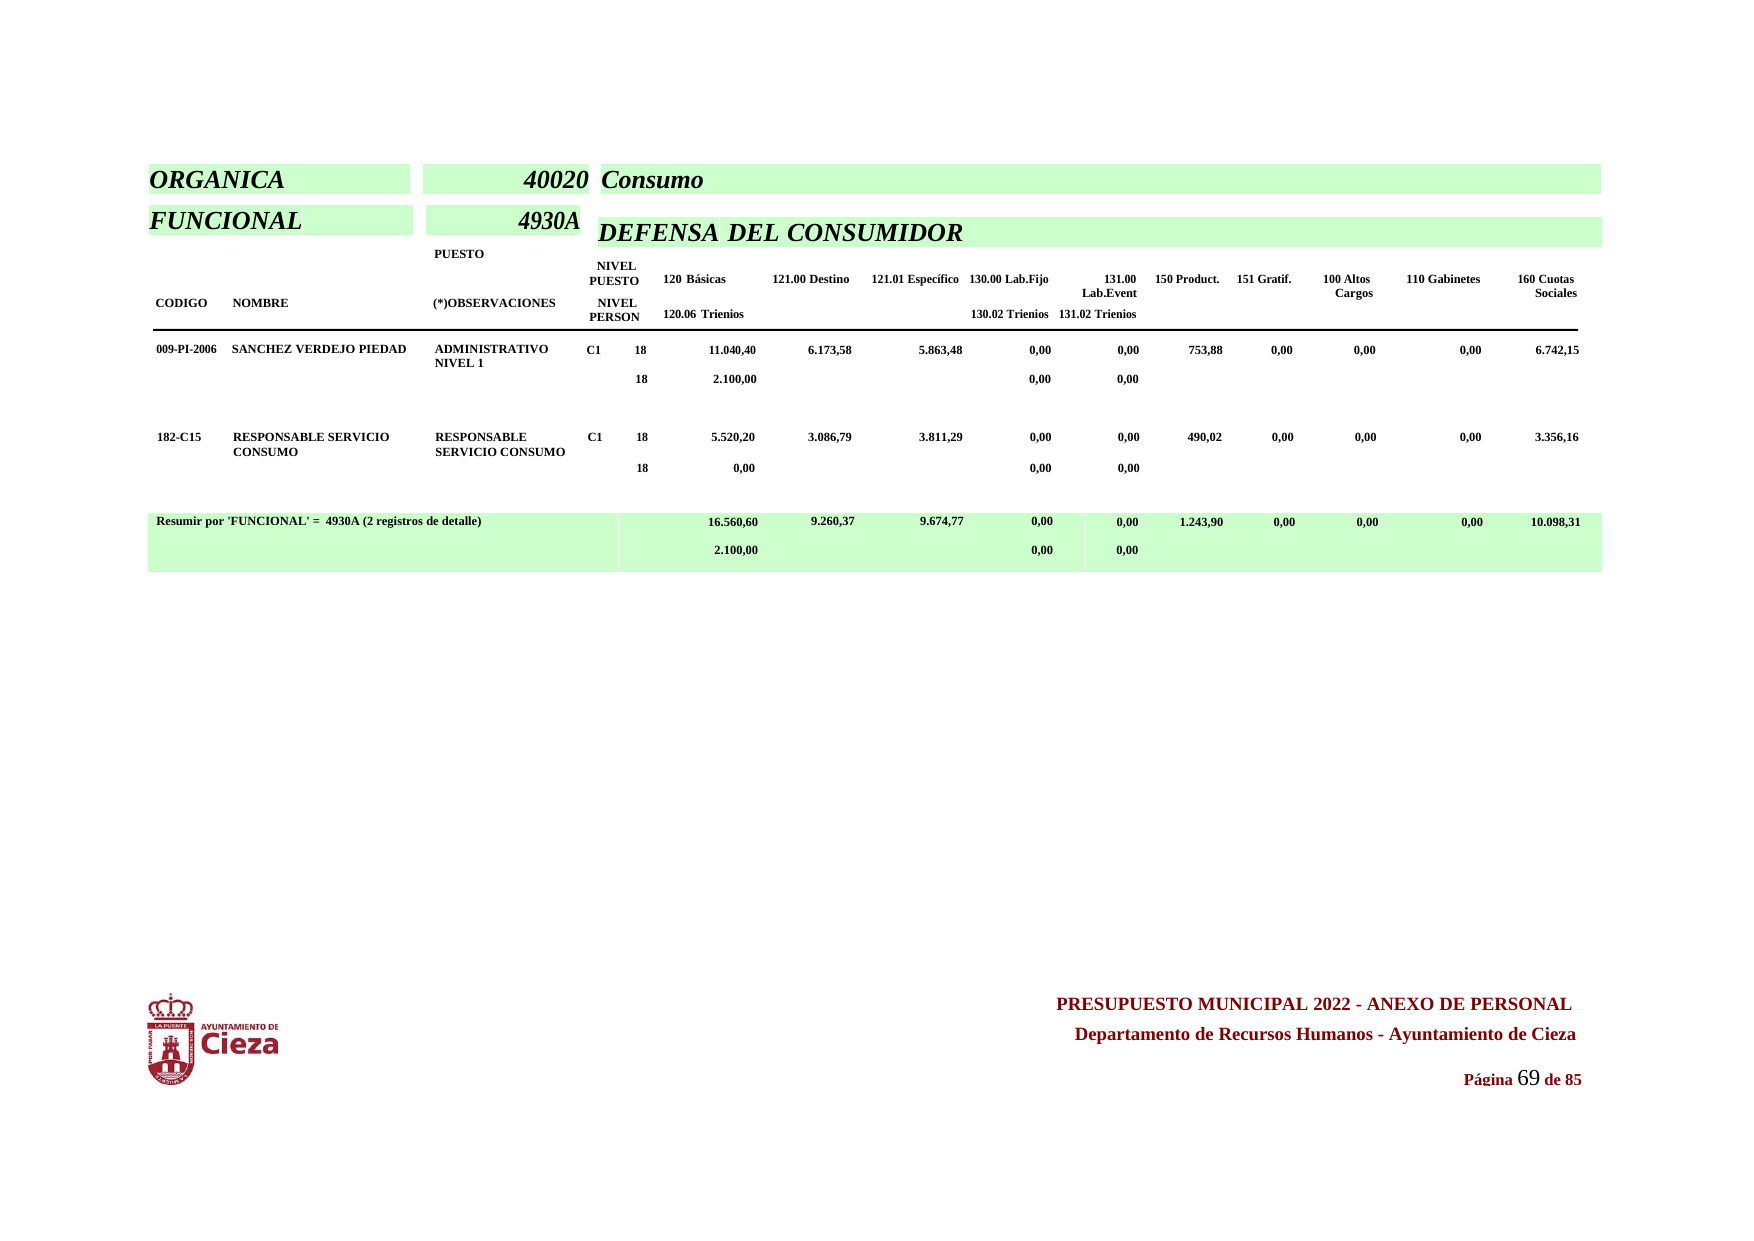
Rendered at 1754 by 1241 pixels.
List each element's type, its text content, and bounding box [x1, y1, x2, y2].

table_cell 0,00 [1324, 513, 1418, 537]
text CODIGO NOMBRE [155, 296, 294, 311]
table_cell 0,00 [679, 446, 783, 512]
table_cell [886, 446, 996, 512]
table_header 0,00 [1085, 432, 1161, 446]
table_cell 0,00 [1085, 537, 1161, 572]
picture [147, 992, 279, 1085]
table_cell 0,00 [1085, 513, 1161, 537]
table_header 182-C15 RESPONSABLE SERVICIO RESPONSABLE C1 [148, 432, 618, 446]
table_cell [1507, 446, 1602, 512]
table_header 0,00 [996, 432, 1084, 446]
table_cell [886, 537, 996, 572]
table_cell [783, 446, 886, 512]
text 110 Gabinetes 160 Cuotas Sociales [1406, 272, 1579, 300]
text 150 Product. 151 Gratif. 100 Altos [1141, 272, 1370, 286]
table_cell CONSUMO SERVICIO CONSUMO [148, 446, 618, 512]
table_cell 1.243,90 [1161, 513, 1247, 537]
table_header 3.086,79 [783, 432, 886, 446]
text PUESTO [589, 274, 641, 288]
text 18 2.100,00 0,00 0,00 [159, 372, 1614, 386]
table_cell 0,00 [1247, 513, 1324, 537]
subtitle DEFENSA DEL CONSUMIDOR [598, 217, 1614, 247]
table_cell [783, 537, 886, 572]
table_cell 10.098,31 [1507, 513, 1602, 537]
table_header 5.520,20 [679, 432, 783, 446]
table_cell 0,00 [1418, 513, 1507, 537]
table_cell Resumir por 'FUNCIONAL' = 4930A (2 registros de detalle) [148, 513, 618, 537]
text NIVEL PERSON [589, 297, 642, 324]
table_cell 0,00 [996, 513, 1084, 537]
table_header 0,00 [1324, 432, 1418, 446]
table_header 0,00 [1247, 432, 1324, 446]
text 6.173,58 5.863,48 0,00 0,00 753,88 0,00 0,00 0,00 6.742,15 [808, 343, 1614, 357]
table_header 18 [619, 432, 679, 446]
text 121.00 Destino 121.01 Específico 130.00 Lab.Fijo 131.00 [772, 272, 1137, 286]
table_header 490,02 [1161, 432, 1247, 446]
table_cell [1418, 446, 1507, 512]
table_header 0,00 [1418, 432, 1507, 446]
text FUNCIONAL 4930A [149, 205, 581, 235]
text 120.06 Trienios [663, 307, 745, 322]
text NIVEL [597, 260, 1614, 272]
text NIVEL 1 [434, 357, 552, 371]
table_cell 0,00 [1085, 446, 1161, 512]
text Lab.Event [1082, 286, 1137, 300]
table_cell [1161, 446, 1247, 512]
table_cell 16.560,60 [679, 513, 783, 537]
table_cell [1324, 446, 1418, 512]
table_header 3.811,29 [886, 432, 996, 446]
table_cell 0,00 [996, 537, 1084, 572]
table_cell [1161, 537, 1247, 572]
table_cell [1247, 537, 1324, 572]
table_cell 9.674,77 [886, 513, 996, 537]
table_cell [1418, 537, 1507, 572]
text 120 Básicas [663, 272, 745, 286]
subtitle ORGANICA 40020 Consumo [149, 164, 1614, 194]
table_cell [148, 537, 618, 572]
text C1 18 [586, 343, 651, 357]
table_cell [619, 537, 679, 572]
table_cell 2.100,00 [679, 537, 783, 572]
table_header 3.356,16 [1507, 432, 1602, 446]
table_cell [1324, 537, 1418, 572]
text (*)OBSERVACIONES [433, 296, 560, 311]
text 11.040,40 [708, 343, 758, 357]
table_cell 0,00 [996, 446, 1084, 512]
text 009-PI-2006 SANCHEZ VERDEJO PIEDAD ADMINISTRATIVO [156, 342, 552, 357]
table_cell [619, 513, 679, 537]
table_cell 18 [619, 446, 679, 512]
text 130.02 Trienios 131.02 Trienios [971, 307, 1137, 322]
table_cell [1247, 446, 1324, 512]
text Cargos [1141, 286, 1373, 300]
table_cell [1507, 537, 1602, 572]
text PUESTO [135, 249, 484, 261]
table_cell 9.260,37 [783, 513, 886, 537]
